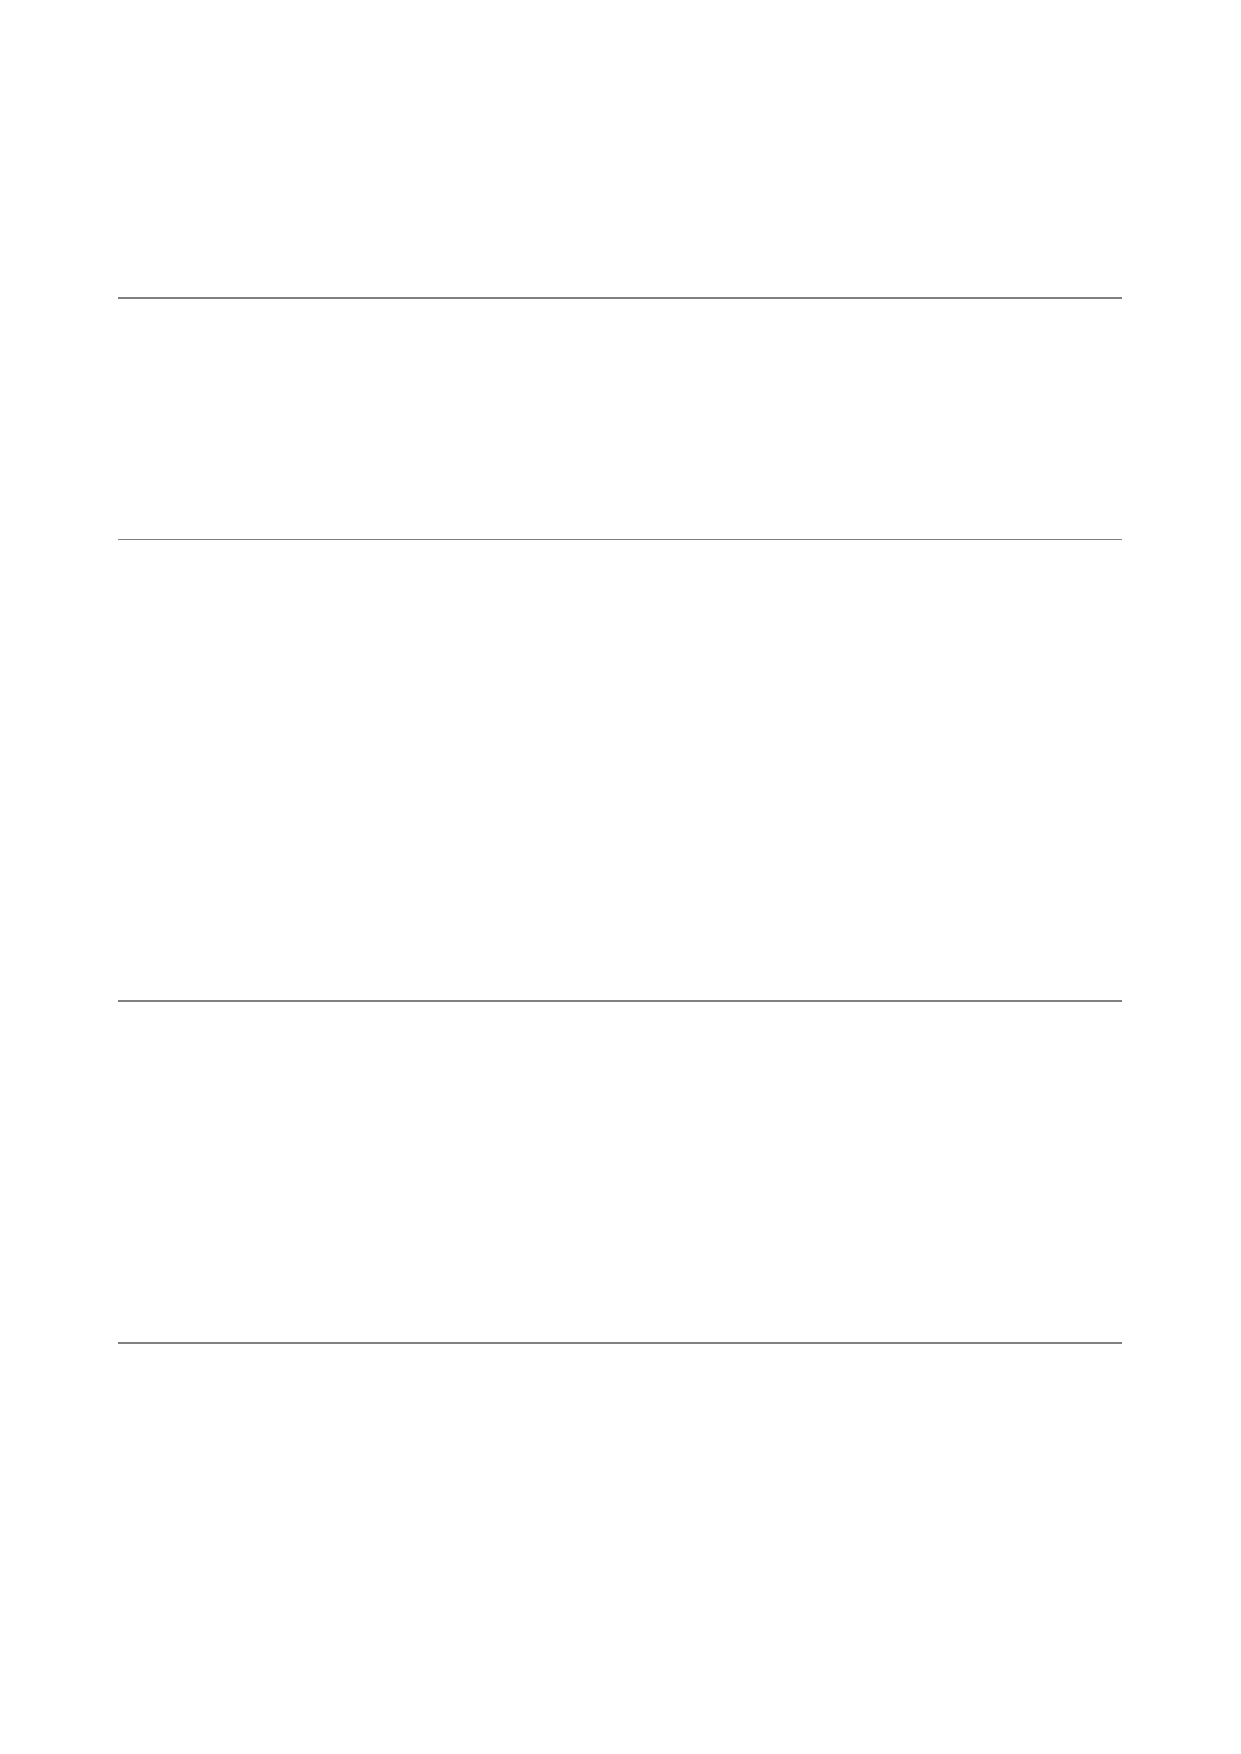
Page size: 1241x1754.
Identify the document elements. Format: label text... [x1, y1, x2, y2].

text function User() {} [118, 1110, 1122, 1133]
text User.call(obj); [118, 1579, 1122, 1602]
text прототип же есть во всех функциях или как ? [118, 727, 1122, 756]
subtitle 🔹 1. У обычных функций — да, есть .prototype [118, 1051, 1122, 1097]
subtitle Вы сказали: [118, 697, 1122, 721]
text console.log(User.prototype); [118, 1133, 1122, 1157]
table_header [118, 118, 329, 152]
subtitle ChatGPT сказал: [118, 781, 1122, 798]
text // { constructor: ƒ User() } [118, 1157, 1122, 1181]
table_cell Объекты → ссылаются на .prototype [330, 216, 664, 283]
text Функция .prototype — “куда объекты будут смотреть”. [177, 404, 1063, 435]
text Объект __proto__ — “куда этот объект смотрит сейчас”. [177, 464, 1063, 495]
table_cell Когда создаём объект через new [330, 152, 664, 216]
table_cell Когда JS ищет свойство у объекта [664, 152, 1122, 216]
text ✅ Каждая обычная функция, которую ты создаёшь (через function), автоматически получает свойство .prototype — это объект-шаблон, в который можно добавлять методы для будущих экземпляров. [118, 1210, 1122, 1309]
text obj.__proto__ = User.prototype; // ← связывает объект с прототипом функции [118, 1555, 1122, 1579]
table_cell Кто ссылается на кого [118, 216, 329, 283]
text Хочешь, я покажу схему “цепочки наследования” (в виде стрелочек), где видно, как __proto__ связывает объекты с .prototype функций? Это прям наглядно всё расставляет по местам. [118, 569, 1122, 666]
subtitle 🔹 2. Зачем он нужен [118, 1393, 1122, 1436]
text const obj = {}; [118, 1531, 1122, 1555]
table_cell Когда используется [118, 152, 329, 216]
table_header .prototype [330, 118, 664, 152]
text Когда ты вызываешь функцию с new, JavaScript делает: [118, 1449, 1122, 1513]
table_cell .prototype → задаёт, куда будет указывать __proto__ [664, 216, 1122, 283]
subtitle 🧠 Можно запомнить так: [118, 348, 1122, 391]
text Отличный вопрос 💪 — ты прям по делу спрашиваешь. Короткий ответ: 👉 почти у всех функций есть свойство .prototype, но не у всех. А теперь спокойно разберёмся, у каких есть, у каких нет, и почему. [118, 804, 1122, 967]
table_header __proto__ [664, 118, 1122, 152]
